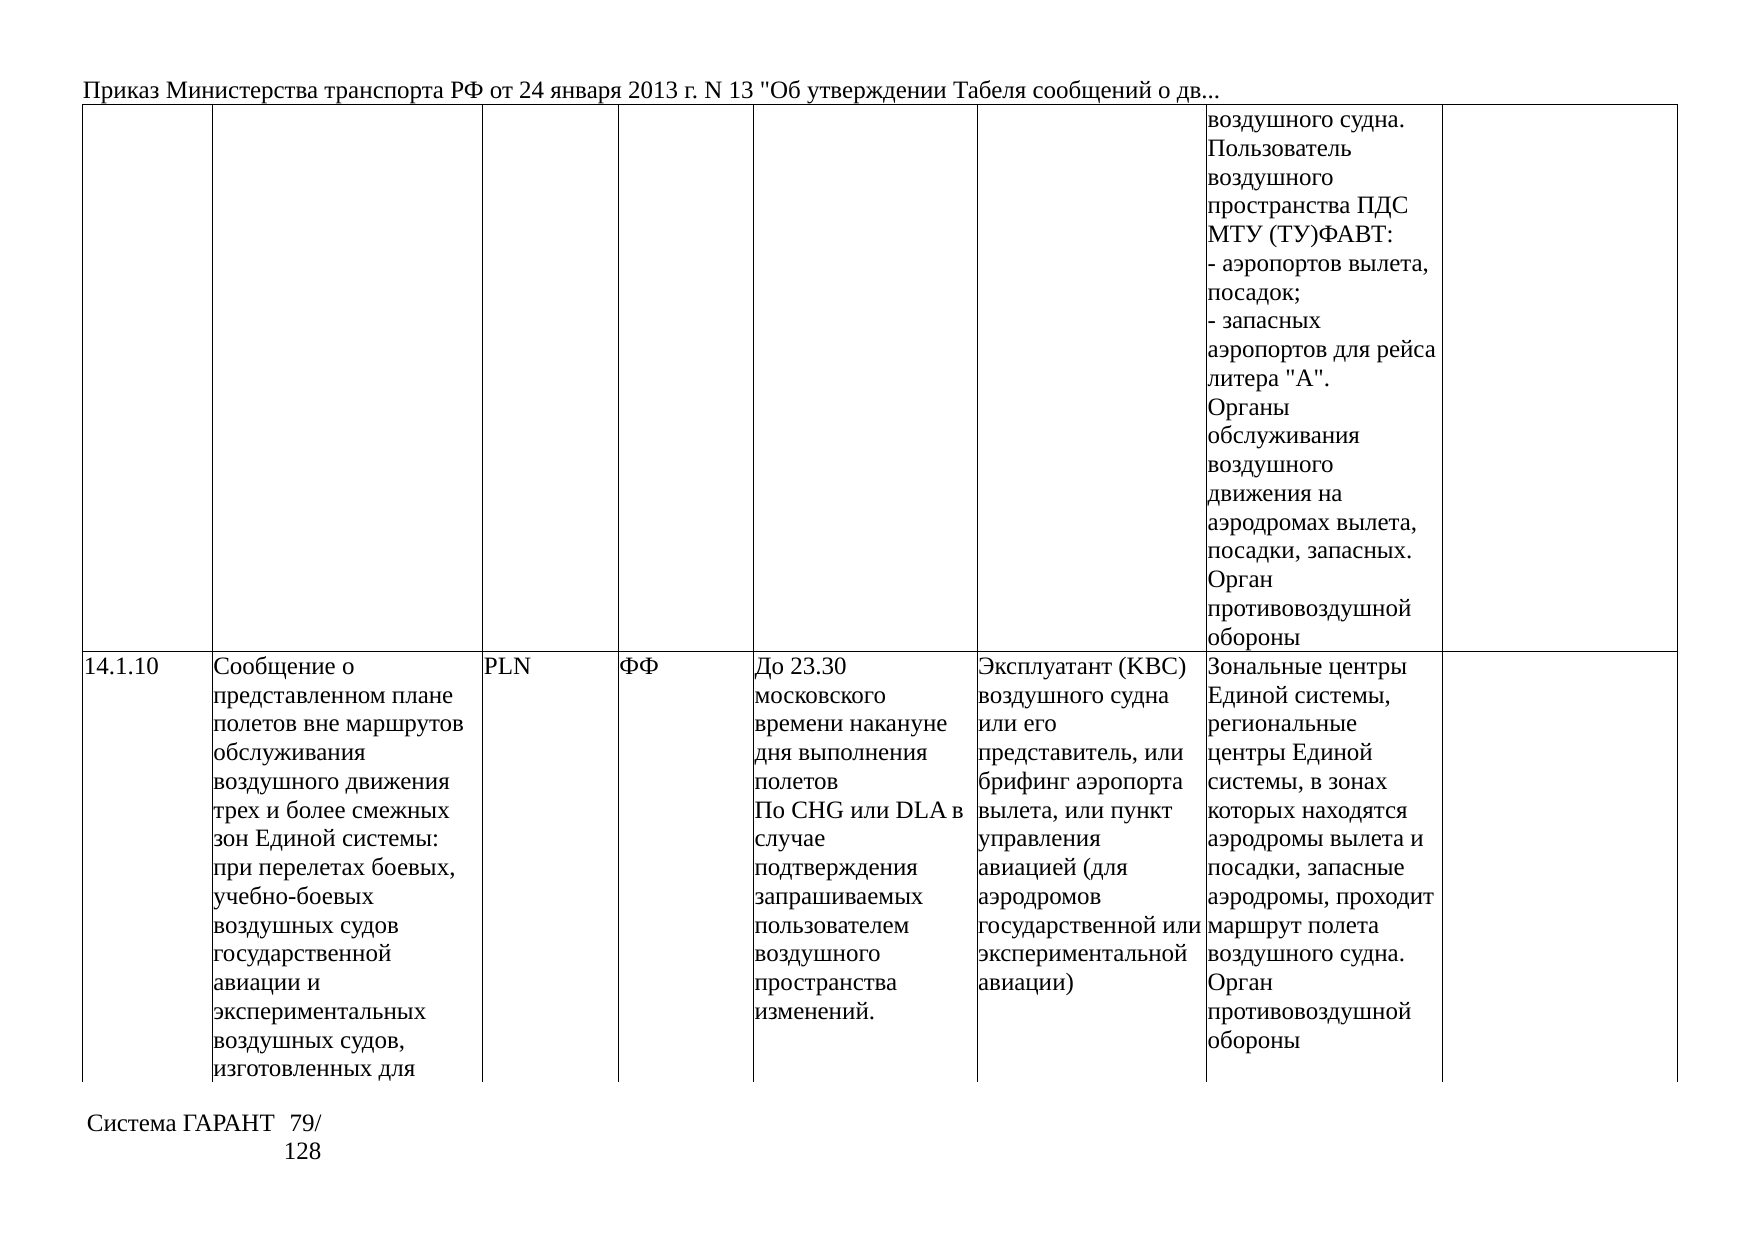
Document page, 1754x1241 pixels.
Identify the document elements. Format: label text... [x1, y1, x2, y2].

table_cell ФФ [619, 652, 753, 1082]
table_cell воздушного судна. Пользователь воздушного пространства ПДС МТУ (ТУ)ФАВТ: - аэропортов вылета, посадок; - запасных аэропортов для рейса литера "A". Органы обслуживания воздушного движения на аэродромах вылета, посадки, запасных. Орган противовоздушной обороны [1207, 105, 1442, 651]
table_cell [213, 105, 482, 651]
table_cell Зональные центры Единой системы, региональные центры Единой системы, в зонах которых находятся аэродромы вылета и посадки, запасные аэродромы, проходит маршрут полета воздушного судна. Орган противовоздушной обороны [1207, 652, 1442, 1082]
table_cell Сообщение о представленном плане полетов вне маршрутов обслуживания воздушного движения трех и более смежных зон Единой системы: при перелетах боевых, учебно-боевых воздушных судов государственной авиации и экспериментальных воздушных судов, изготовленных для [213, 652, 482, 1082]
table_cell [619, 105, 753, 651]
table_cell До 23.30 московского времени накануне дня выполнения полетов По CHG или DLA в случае подтверждения запрашиваемых пользователем воздушного пространства изменений. [754, 652, 977, 1082]
table_cell [1443, 652, 1677, 1082]
table_cell Эксплуатант (KBC) воздушного судна или его представитель, или брифинг аэропорта вылета, или пункт управления авиацией (для аэродромов государственной или экспериментальной авиации) [978, 652, 1206, 1082]
table_cell PLN [483, 652, 618, 1082]
table_cell [83, 105, 212, 651]
table_cell [754, 105, 977, 651]
table_cell [483, 105, 618, 651]
table_cell [1443, 105, 1677, 651]
table_cell 14.1.10 [83, 652, 212, 1082]
table_cell [978, 105, 1206, 651]
